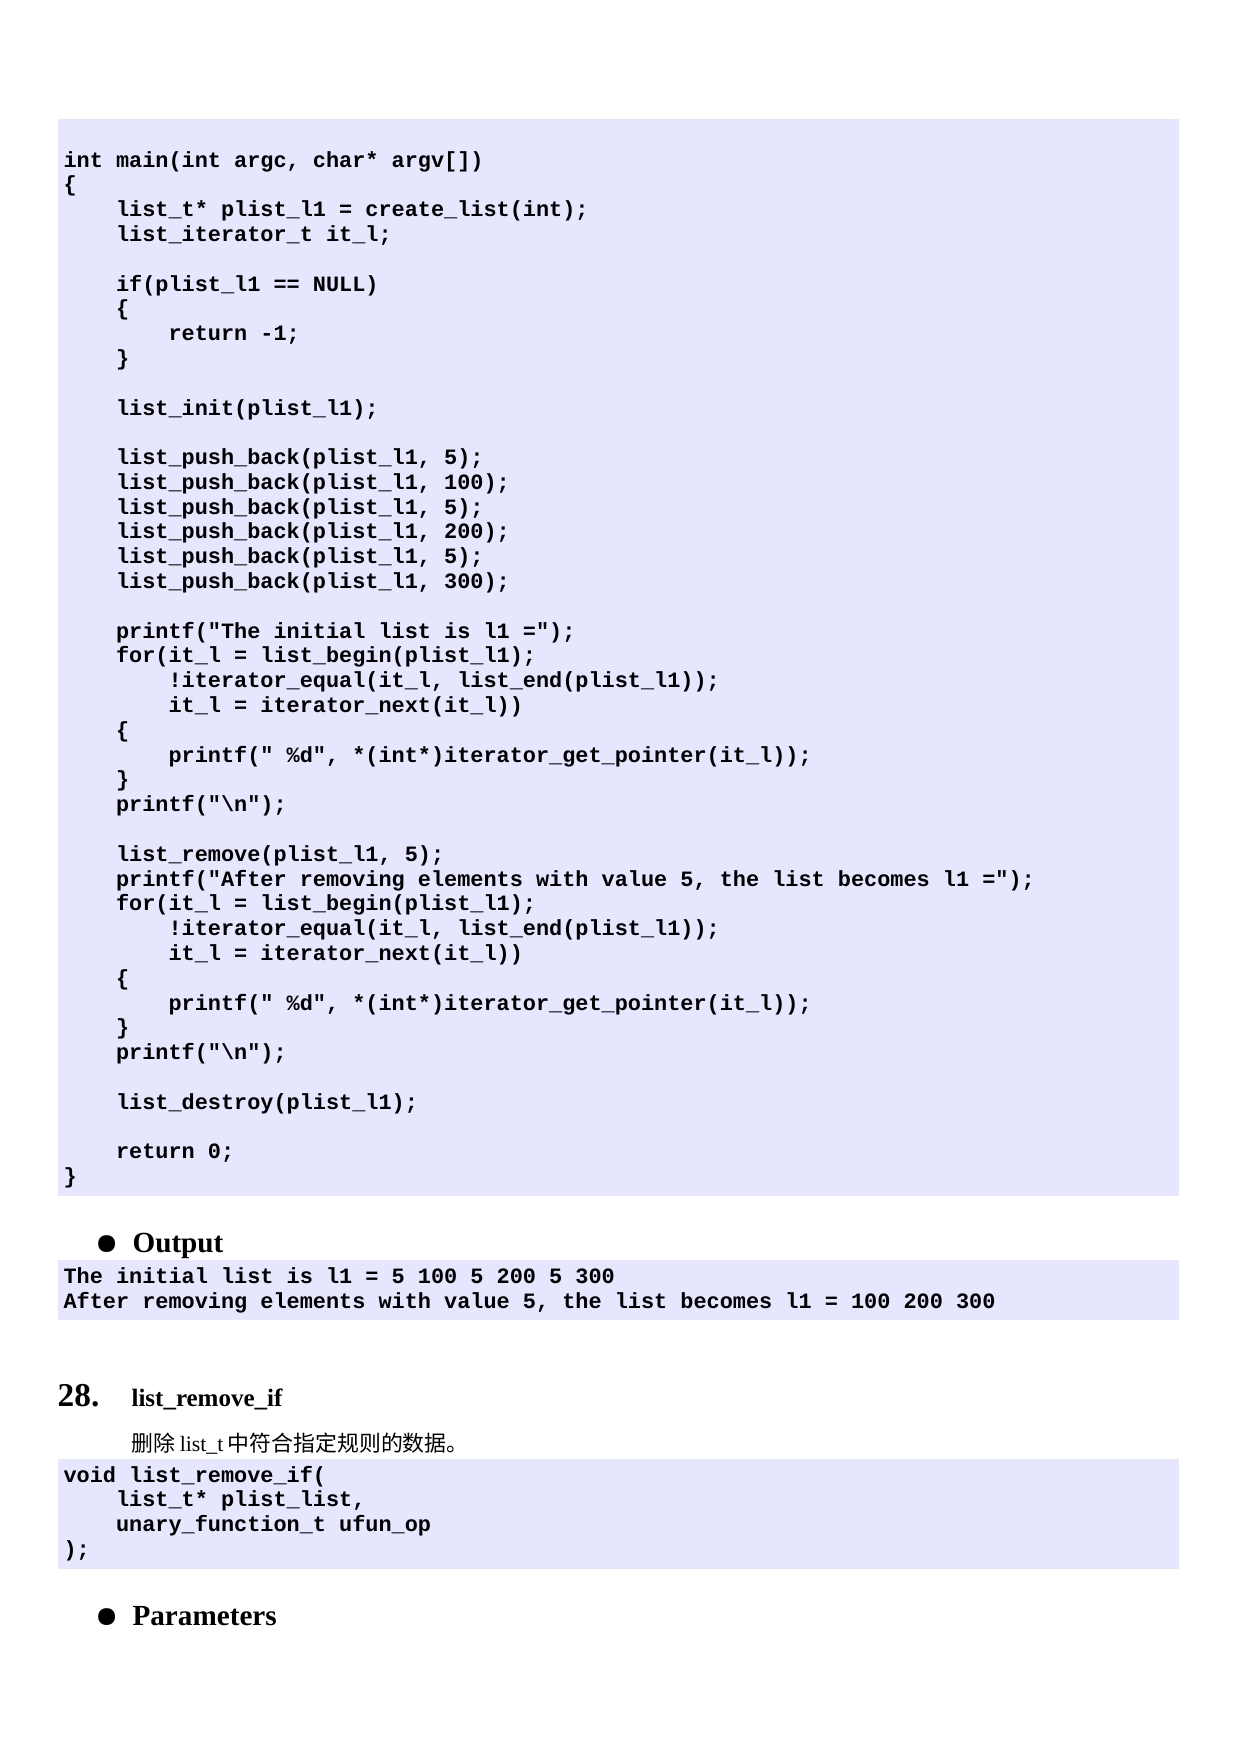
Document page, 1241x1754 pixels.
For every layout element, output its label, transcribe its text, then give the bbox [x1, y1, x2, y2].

list Output [95, 1226, 1179, 1259]
subtitle list_remove_if [57, 1375, 1179, 1414]
table_header void list_remove_if( list_t* plist_list, unary_function_t ufun_op ); [58, 1459, 1179, 1569]
table_header The initial list is l1 = 5 100 5 200 5 300 After removing elements with value 5, the list becomes l1 = 100 200 300 [58, 1260, 1179, 1320]
text 删除list_t中符合指定规则的数据。 [57, 1426, 1179, 1458]
table_header int main(int argc, char* argv[]) { list_t* plist_l1 = create_list(int); list_iterator_t it_l; if(plist_l1 == NULL) { return -1; } list_init(plist_l1); list_push_back(plist_l1, 5); list_push_back(plist_l1, 100); list_push_back(plist_l1, 5); list_push_back(plist_l1, 200); list_push_back(plist_l1, 5); list_push_back(plist_l1, 300); printf("The initial list is l1 ="); for(it_l = list_begin(plist_l1); !iterator_equal(it_l, list_end(plist_l1)); it_l = iterator_next(it_l)) { printf(" %d", *(int*)iterator_get_pointer(it_l)); } printf("\n"); list_remove(plist_l1, 5); printf("After removing elements with value 5, the list becomes l1 ="); for(it_l = list_begin(plist_l1); !iterator_equal(it_l, list_end(plist_l1)); it_l = iterator_next(it_l)) { printf(" %d", *(int*)iterator_get_pointer(it_l)); } printf("\n"); list_destroy(plist_l1); return 0; } [58, 119, 1179, 1196]
list Parameters [95, 1598, 1179, 1632]
